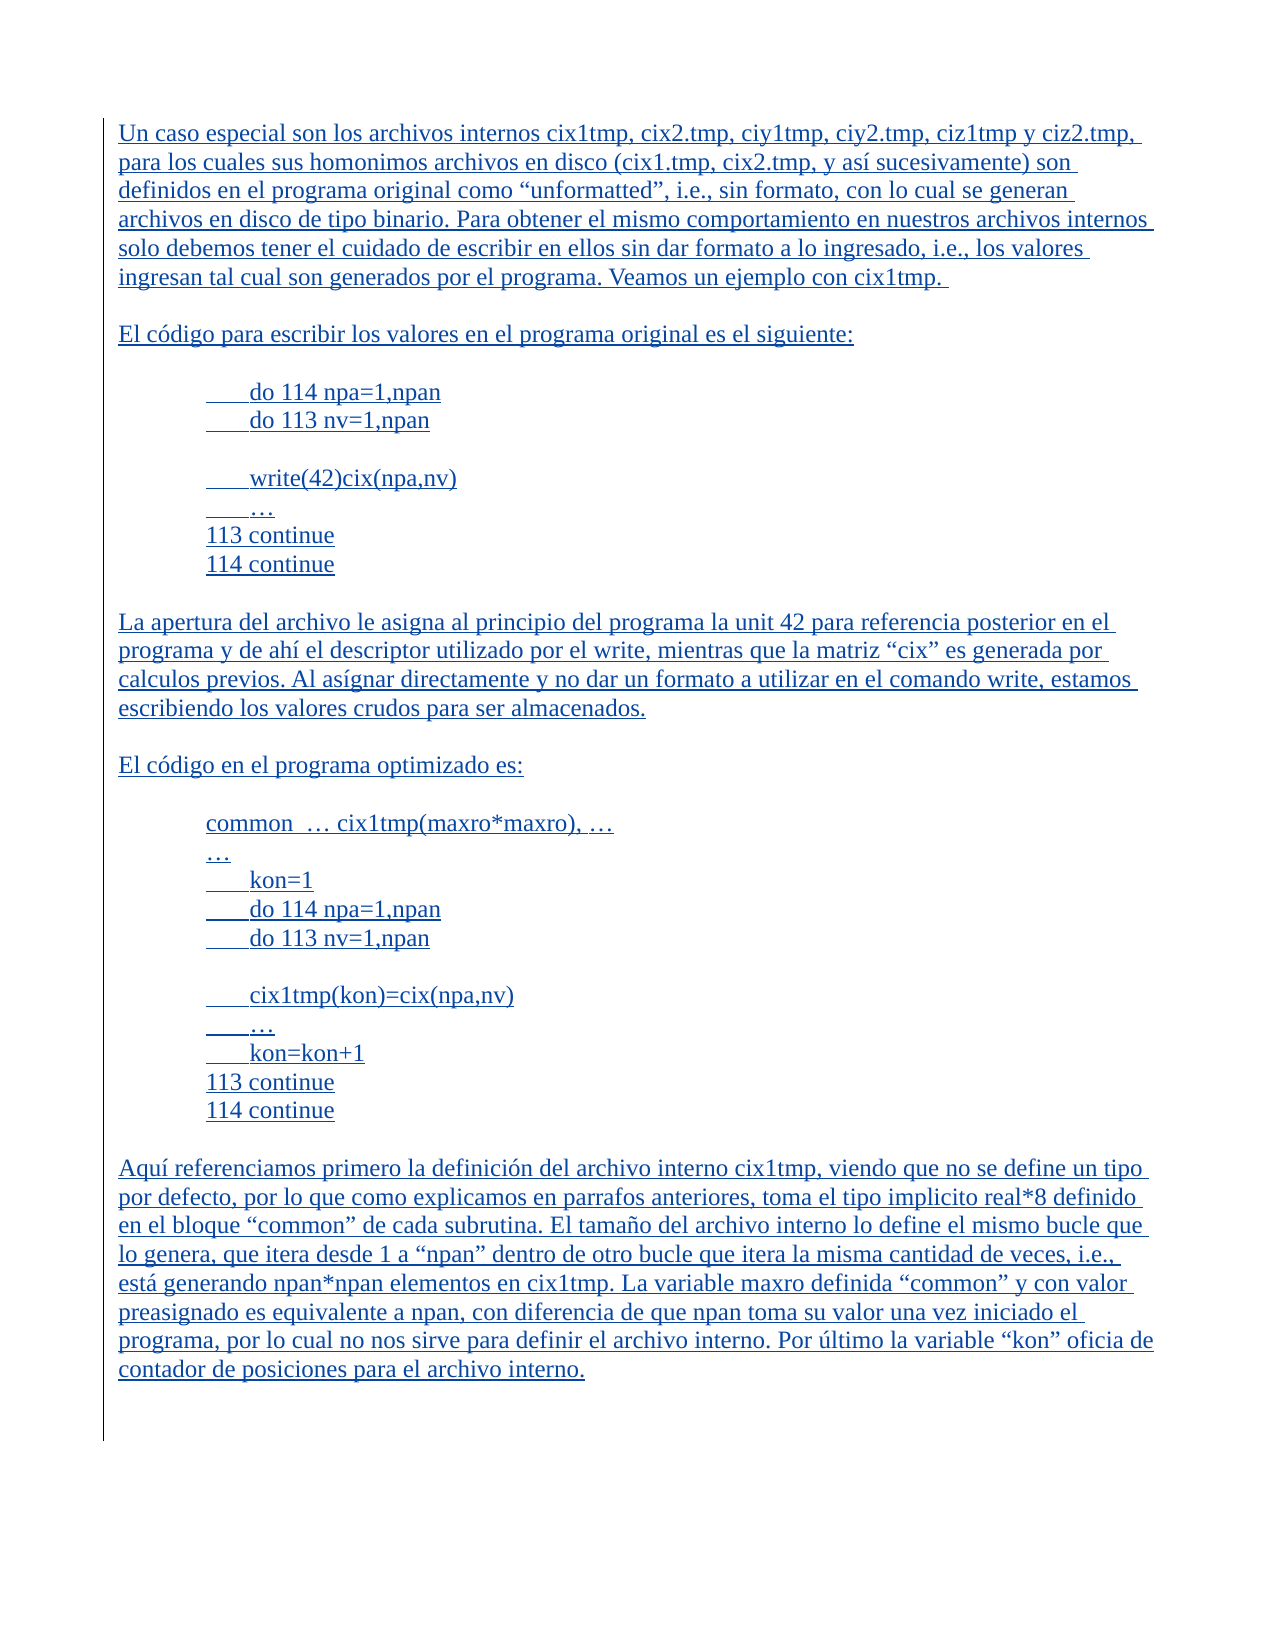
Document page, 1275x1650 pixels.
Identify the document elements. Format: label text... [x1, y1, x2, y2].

text Aquí referenciamos primero la definición del archivo interno cix1tmp, viendo que no se define un tipo por defecto, por lo que como explicamos en parrafos anteriores, toma el tipo implicito real*8 definido en el bloque “common” de cada subrutina. El tamaño del archivo interno lo define el mismo bucle que lo genera, que itera desde 1 a “npan” dentro de otro bucle que itera la misma cantidad de veces, i.e., está generando npan*npan elementos en cix1tmp. La variable maxro definida “common” y con valor preasignado es equivalente a npan, con diferencia de que npan toma su valor una vez iniciado el programa, por lo cual no nos sirve para definir el archivo interno. Por último la variable “kon” oficia de contador de posiciones para el archivo interno. [118, 1153, 1157, 1383]
text 114 continue [206, 549, 1157, 578]
text kon=kon+1 [206, 1038, 1157, 1067]
text write(42)cix(npa,nv) [206, 463, 1157, 492]
text common … cix1tmp(maxro*maxro), … [206, 808, 1157, 837]
text do 113 nv=1,npan [206, 923, 1157, 952]
text … [206, 837, 1157, 866]
text do 113 nv=1,npan [206, 406, 1157, 434]
text 113 continue [206, 1067, 1157, 1096]
text 114 continue [206, 1096, 1157, 1124]
text Un caso especial son los archivos internos cix1tmp, cix2.tmp, ciy1tmp, ciy2.tmp, ciz1tmp y ciz2.tmp, para los cuales sus homonimos archivos en disco (cix1.tmp, cix2.tmp, y así sucesivamente) son definidos en el programa original como “unformatted”, i.e., sin formato, con lo cual se generan archivos en disco de tipo binario. Para obtener el mismo comportamiento en nuestros archivos internos solo debemos tener el cuidado de escribir en ellos sin dar formato a lo ingresado, i.e., los valores ingresan tal cual son generados por el programa. Veamos un ejemplo con cix1tmp. [118, 118, 1157, 291]
text … [206, 492, 1157, 521]
text cix1tmp(kon)=cix(npa,nv) [206, 981, 1157, 1009]
text El código para escribir los valores en el programa original es el siguiente: [118, 319, 1157, 348]
text do 114 npa=1,npan [206, 377, 1157, 406]
text … [206, 1009, 1157, 1038]
text El código en el programa optimizado es: [118, 751, 1157, 779]
text La apertura del archivo le asigna al principio del programa la unit 42 para referencia posterior en el programa y de ahí el descriptor utilizado por el write, mientras que la matriz “cix” es generada por calculos previos. Al asígnar directamente y no dar un formato a utilizar en el comando write, estamos escribiendo los valores crudos para ser almacenados. [118, 607, 1157, 722]
text do 114 npa=1,npan [206, 894, 1157, 923]
text 113 continue [206, 521, 1157, 549]
text kon=1 [206, 866, 1157, 894]
